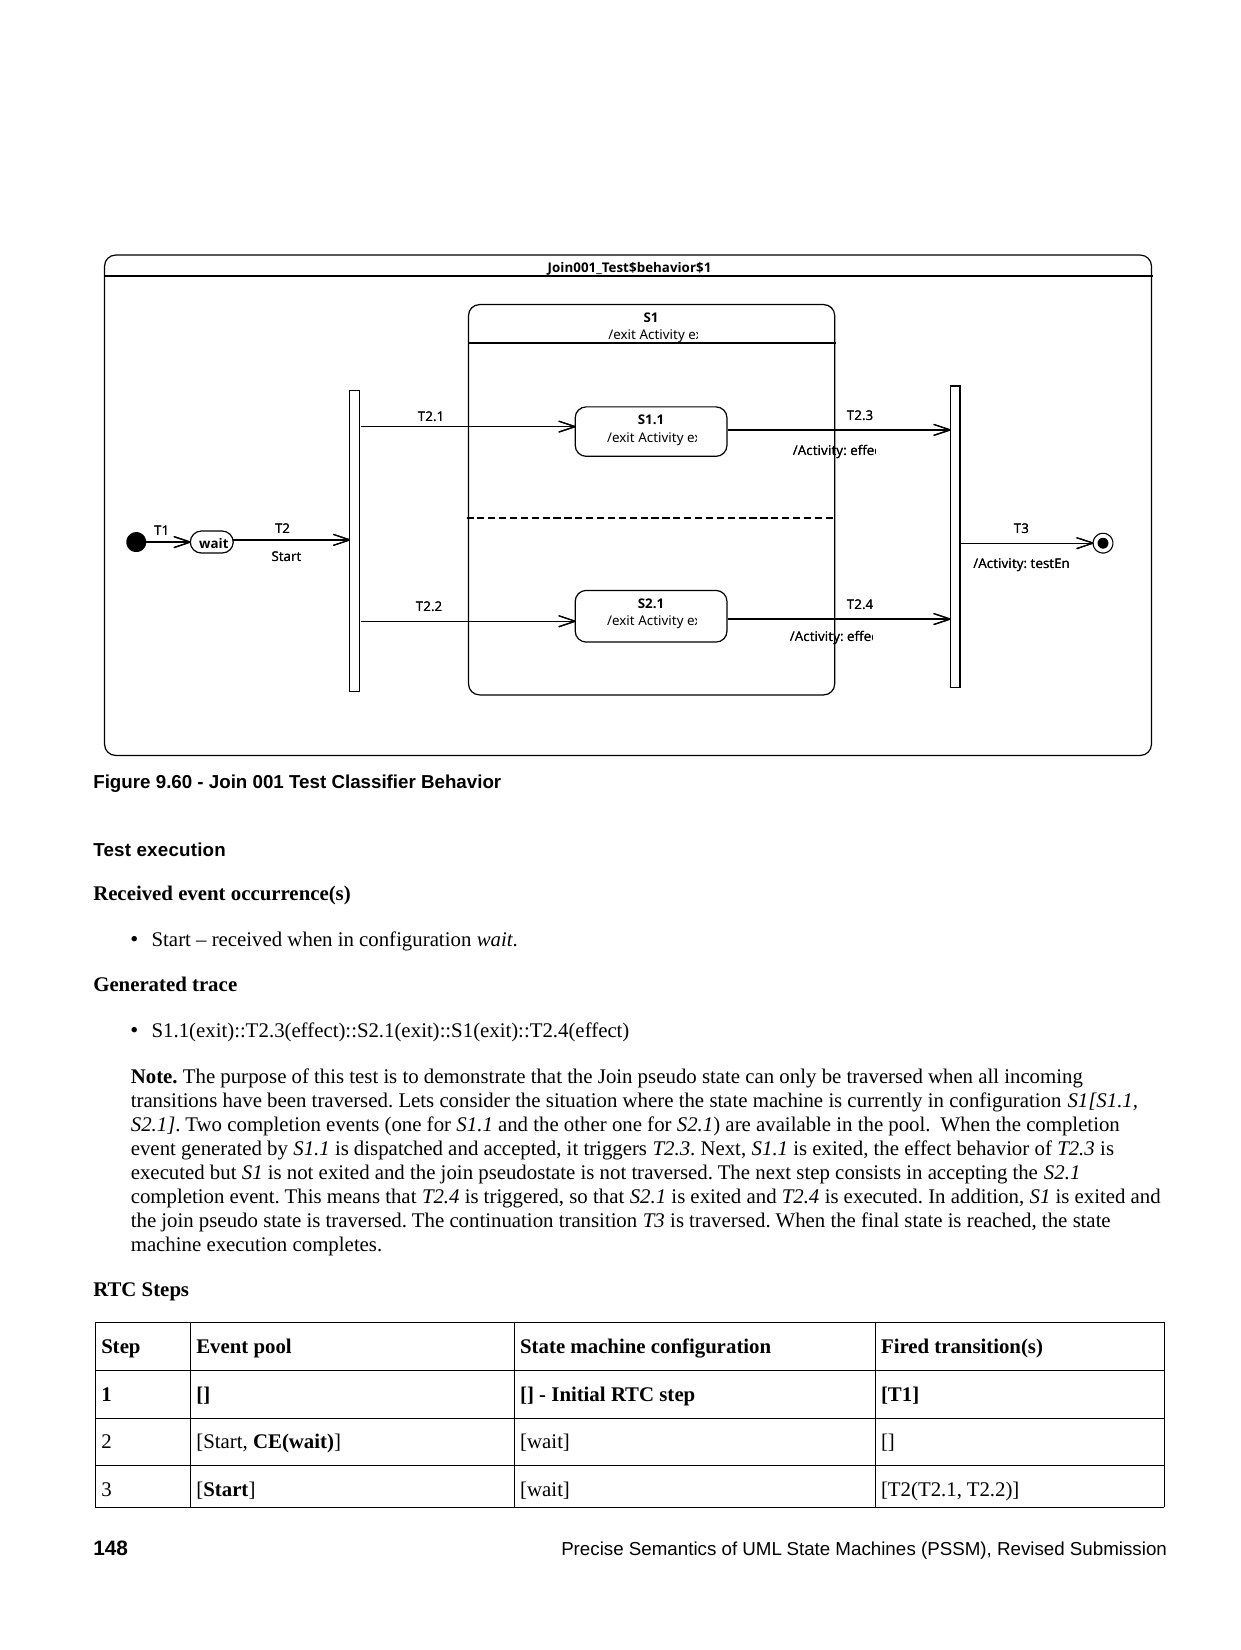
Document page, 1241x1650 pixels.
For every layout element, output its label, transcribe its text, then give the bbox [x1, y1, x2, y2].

text Generated trace [93, 972, 1164, 996]
text RTC Steps [93, 1277, 1164, 1301]
text Note. The purpose of this test is to demonstrate that the Join pseudo state can only be traversed when all incoming transitions have been traversed. Lets consider the situation where the state machine is currently in configuration S1[S1.1, S2.1]. Two completion events (one for S1.1 and the other one for S2.1) are available in the pool. When the completion event generated by S1.1 is dispatched and accepted, it triggers T2.3. Next, S1.1 is exited, the effect behavior of T2.3 is executed but S1 is not exited and the join pseudostate is not traversed. The next step consists in accepting the S2.1 completion event. This means that T2.4 is triggered, so that S2.1 is exited and T2.4 is executed. In addition, S1 is exited and the join pseudo state is traversed. The continuation transition T3 is traversed. When the final state is reached, the state machine execution completes. [131, 1063, 1164, 1256]
table_cell [wait] [515, 1466, 875, 1507]
table_header Fired transition(s) [876, 1323, 1164, 1370]
table_header State machine configuration [515, 1323, 875, 1370]
table_cell [Start, CE(wait)] [191, 1419, 514, 1465]
table_cell [] - Initial RTC step [515, 1371, 875, 1418]
table_cell [T1] [876, 1371, 1164, 1418]
table_cell 1 [96, 1371, 190, 1418]
table_header Event pool [191, 1323, 514, 1370]
table_cell [wait] [515, 1419, 875, 1465]
table_header Step [96, 1323, 190, 1370]
subtitle Test execution [93, 839, 1164, 860]
list Start – received when in configuration wait. [131, 926, 1164, 951]
table_cell 2 [96, 1419, 190, 1465]
list S1.1(exit)::T2.3(effect)::S2.1(exit)::S1(exit)::T2.4(effect) [131, 1017, 1164, 1042]
table_cell [] [191, 1371, 514, 1418]
table_cell [] [876, 1419, 1164, 1465]
table_cell [T2(T2.1, T2.2)] [876, 1466, 1164, 1507]
text Figure 9.60 - Join 001 Test Classifier Behavior [93, 243, 1164, 793]
text Received event occurrence(s) [93, 881, 1164, 905]
table_cell 3 [96, 1466, 190, 1507]
table_cell [Start] [191, 1466, 514, 1507]
